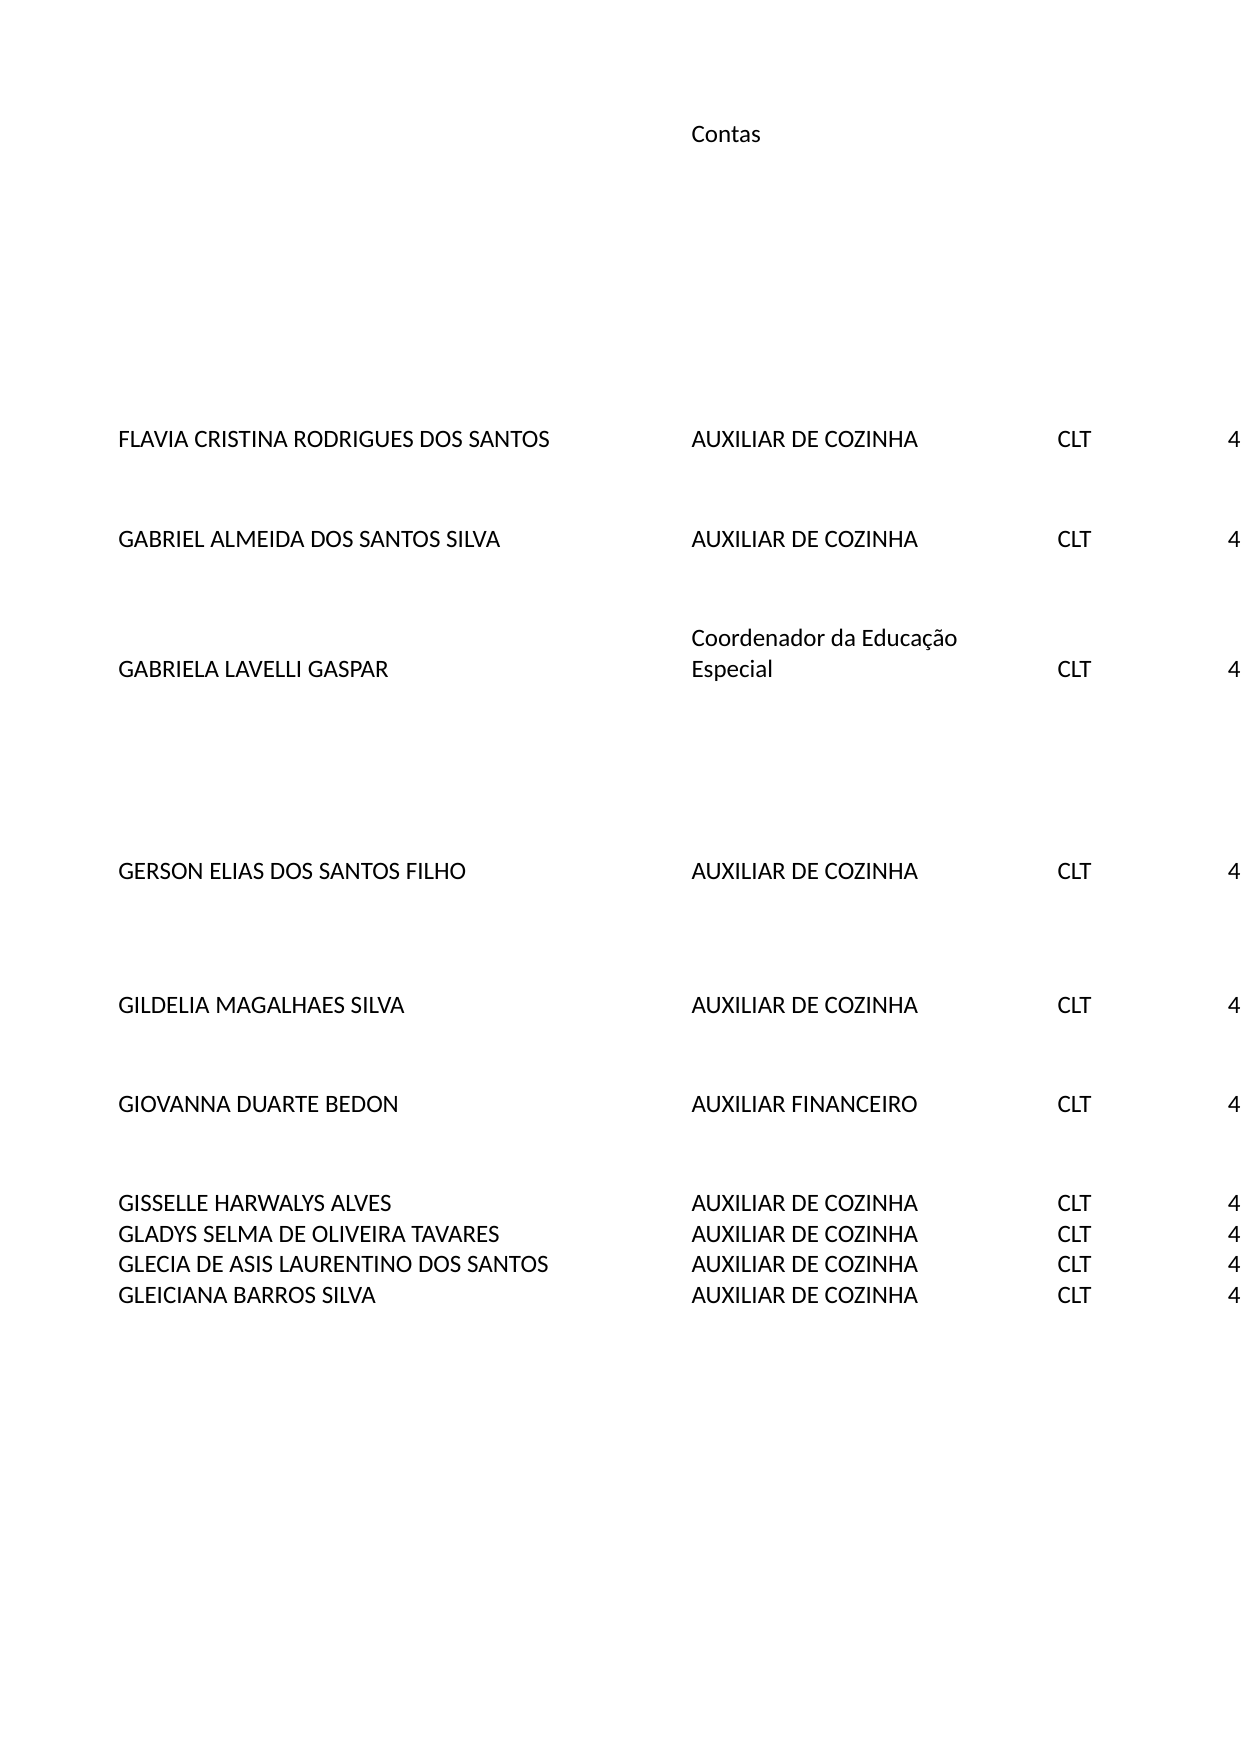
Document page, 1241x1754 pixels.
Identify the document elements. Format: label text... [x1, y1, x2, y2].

table_cell [688, 218, 988, 252]
table_cell Contas [688, 118, 988, 149]
table_cell [988, 1309, 1161, 1344]
table_cell [988, 389, 1161, 424]
table_cell [988, 1584, 1161, 1619]
table_cell CLT [988, 622, 1161, 683]
table_cell [1161, 1584, 1240, 1619]
table_cell [688, 1119, 988, 1153]
table_cell [115, 1378, 688, 1412]
table_cell [688, 752, 988, 786]
table_cell CLT [988, 1248, 1161, 1279]
table_cell [115, 554, 688, 588]
table_cell [988, 886, 1161, 920]
table_cell 44 [1161, 424, 1240, 454]
table_cell 44 [1161, 1218, 1240, 1248]
table_cell GLECIA DE ASIS LAURENTINO DOS SANTOS [115, 1248, 688, 1279]
table_cell [988, 752, 1161, 786]
table_cell [1161, 1119, 1240, 1153]
table_cell [988, 149, 1161, 183]
table_cell Coordenador da Educação Especial [688, 622, 988, 683]
table_cell [115, 454, 688, 488]
table_cell [115, 321, 688, 355]
table_cell CLT [988, 1218, 1161, 1248]
table_cell [988, 588, 1161, 622]
table_cell [1161, 588, 1240, 622]
table_cell [688, 1584, 988, 1619]
table_cell [115, 821, 688, 855]
table_cell [688, 920, 988, 954]
table_cell 44 [1161, 622, 1240, 683]
table_cell [688, 954, 988, 989]
table_cell 44 [1161, 118, 1240, 149]
table_cell [115, 149, 688, 183]
table_cell [1161, 183, 1240, 217]
table_cell AUXILIAR DE COZINHA [688, 855, 988, 886]
table_cell AUXILIAR DE COZINHA [688, 989, 988, 1019]
table_cell AUXILIAR FINANCEIRO [688, 1088, 988, 1118]
table_cell [1161, 355, 1240, 389]
table_cell CLT [988, 424, 1161, 454]
table_cell CLT [988, 1187, 1161, 1218]
table_cell [688, 454, 988, 488]
table_cell [115, 355, 688, 389]
table_cell [115, 118, 688, 149]
table_cell [115, 218, 688, 252]
table_cell CLT [988, 523, 1161, 553]
table_cell FLAVIA CRISTINA RODRIGUES DOS SANTOS [115, 424, 688, 454]
table_cell [1161, 321, 1240, 355]
table_cell [1161, 954, 1240, 989]
table_cell AUXILIAR DE COZINHA [688, 523, 988, 553]
table_cell [1161, 1516, 1240, 1550]
table_cell GISSELLE HARWALYS ALVES [115, 1187, 688, 1218]
table_cell [688, 252, 988, 286]
table_cell [988, 355, 1161, 389]
table_cell [115, 920, 688, 954]
table_cell [115, 489, 688, 523]
table_cell [115, 1413, 688, 1447]
table_cell 44 [1161, 1279, 1240, 1309]
table_cell [988, 920, 1161, 954]
table_cell [115, 752, 688, 786]
table_cell [688, 1378, 988, 1412]
table_cell GIOVANNA DUARTE BEDON [115, 1088, 688, 1118]
table_cell [688, 886, 988, 920]
table_cell [115, 389, 688, 424]
table_cell [688, 286, 988, 321]
table_cell 44 [1161, 989, 1240, 1019]
table_cell [988, 554, 1161, 588]
table_cell AUXILIAR DE COZINHA [688, 1279, 988, 1309]
table_cell [988, 118, 1161, 149]
table_cell [1161, 252, 1240, 286]
table_cell [1161, 718, 1240, 752]
table_cell [1161, 821, 1240, 855]
table_cell [1161, 786, 1240, 821]
table_cell [988, 1550, 1161, 1584]
table_cell [688, 1344, 988, 1378]
table_cell [115, 183, 688, 217]
table_cell [1161, 1344, 1240, 1378]
table_cell [988, 1153, 1161, 1187]
table_cell GLADYS SELMA DE OLIVEIRA TAVARES [115, 1218, 688, 1248]
table_cell [688, 718, 988, 752]
table_cell [115, 954, 688, 989]
table_cell [688, 1516, 988, 1550]
table_cell [688, 1309, 988, 1344]
table_cell [115, 1019, 688, 1054]
table_cell [1161, 454, 1240, 488]
table_cell 44 [1161, 855, 1240, 886]
table_cell [988, 1481, 1161, 1516]
table_cell [1161, 1550, 1240, 1584]
table_cell [988, 1516, 1161, 1550]
table_cell [688, 321, 988, 355]
table_cell [1161, 683, 1240, 718]
table_cell [988, 321, 1161, 355]
table_cell [1161, 886, 1240, 920]
table_cell [1161, 149, 1240, 183]
table_cell [115, 683, 688, 718]
table_cell [1161, 1019, 1240, 1054]
table_cell [115, 1153, 688, 1187]
table_cell CLT [988, 1279, 1161, 1309]
table_cell [1161, 218, 1240, 252]
table_cell [115, 588, 688, 622]
table_cell [988, 1344, 1161, 1378]
table_cell [115, 1344, 688, 1378]
table_cell [688, 183, 988, 217]
table_cell GABRIEL ALMEIDA DOS SANTOS SILVA [115, 523, 688, 553]
table_cell [115, 786, 688, 821]
table_cell 44 [1161, 523, 1240, 553]
table_cell [988, 786, 1161, 821]
table_cell 44 [1161, 1248, 1240, 1279]
table_cell [988, 718, 1161, 752]
table_cell [688, 149, 988, 183]
table_cell GERSON ELIAS DOS SANTOS FILHO [115, 855, 688, 886]
table_cell [988, 1054, 1161, 1088]
table_cell [115, 1481, 688, 1516]
table_cell [1161, 389, 1240, 424]
table_cell [688, 1413, 988, 1447]
table_cell [988, 218, 1161, 252]
table_cell [115, 1516, 688, 1550]
table_cell [988, 454, 1161, 488]
table_cell [688, 1153, 988, 1187]
table_cell [688, 389, 988, 424]
table_cell [1161, 1309, 1240, 1344]
table_cell CLT [988, 989, 1161, 1019]
table_cell [988, 1119, 1161, 1153]
table_cell [988, 1447, 1161, 1481]
table_cell [1161, 489, 1240, 523]
table_cell [988, 1413, 1161, 1447]
table_cell AUXILIAR DE COZINHA [688, 424, 988, 454]
table_cell [988, 1019, 1161, 1054]
table_cell GILDELIA MAGALHAES SILVA [115, 989, 688, 1019]
table_cell [1161, 1481, 1240, 1516]
table_cell [115, 1550, 688, 1584]
table_cell GLEICIANA BARROS SILVA [115, 1279, 688, 1309]
table_cell CLT [988, 1088, 1161, 1118]
table_cell [1161, 1447, 1240, 1481]
table_cell [988, 286, 1161, 321]
table_cell [1161, 920, 1240, 954]
table_cell [115, 1309, 688, 1344]
table_cell AUXILIAR DE COZINHA [688, 1248, 988, 1279]
table_cell [1161, 752, 1240, 786]
table_cell 44 [1161, 1187, 1240, 1218]
table_cell [688, 1447, 988, 1481]
table_cell CLT [988, 855, 1161, 886]
table_cell [1161, 1054, 1240, 1088]
table_cell [988, 954, 1161, 989]
table_cell [115, 886, 688, 920]
table_cell [688, 786, 988, 821]
table_cell [115, 1054, 688, 1088]
table_cell [688, 1019, 988, 1054]
table_cell [115, 1119, 688, 1153]
table_cell [115, 286, 688, 321]
table_cell 44 [1161, 1088, 1240, 1118]
table_cell [688, 588, 988, 622]
table_cell [988, 821, 1161, 855]
table_cell [115, 718, 688, 752]
table_cell [988, 183, 1161, 217]
table_cell [988, 1378, 1161, 1412]
table_cell [988, 683, 1161, 718]
table_cell [115, 1584, 688, 1619]
table_cell [1161, 1153, 1240, 1187]
table_cell [1161, 1378, 1240, 1412]
table_cell [115, 252, 688, 286]
table_cell [688, 1550, 988, 1584]
table_cell [115, 1447, 688, 1481]
table_cell [688, 1481, 988, 1516]
table_cell [688, 554, 988, 588]
table_cell AUXILIAR DE COZINHA [688, 1187, 988, 1218]
table_cell [1161, 1413, 1240, 1447]
table_cell [988, 252, 1161, 286]
table_cell [688, 1054, 988, 1088]
table_cell [688, 821, 988, 855]
table_cell [1161, 554, 1240, 588]
table_cell [688, 489, 988, 523]
table_cell [688, 683, 988, 718]
table_cell [988, 489, 1161, 523]
table_cell GABRIELA LAVELLI GASPAR [115, 622, 688, 683]
table_cell AUXILIAR DE COZINHA [688, 1218, 988, 1248]
table_cell [688, 355, 988, 389]
table_cell [1161, 286, 1240, 321]
